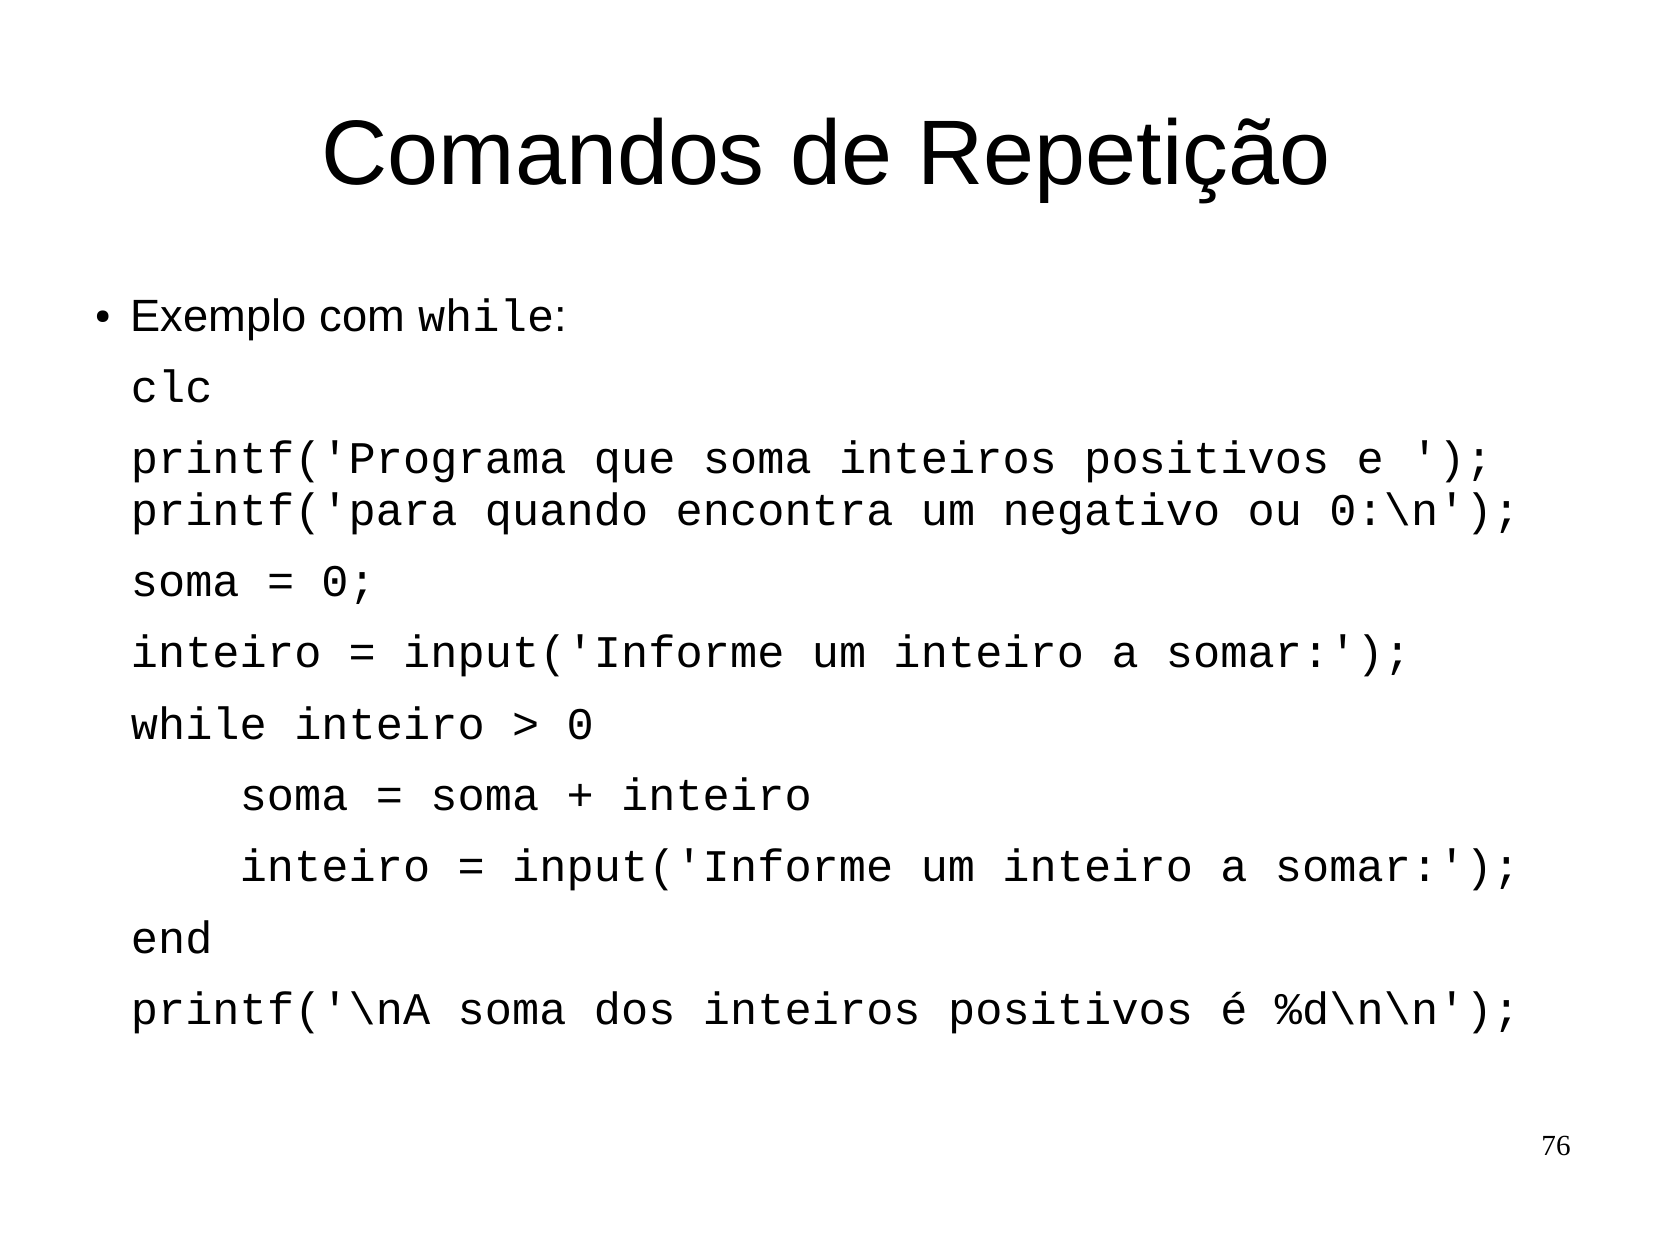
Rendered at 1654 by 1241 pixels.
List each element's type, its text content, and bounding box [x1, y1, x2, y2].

list Exemplo com while: clc printf('Programa que soma inteiros positivos e '); printf('para quando encontra um negativo ou 0:\n'); soma = 0; inteiro = input('Informe um inteiro a somar:'); while inteiro > 0 soma = soma + inteiro inteiro = input('Informe um inteiro a somar:'); end printf('\nA soma dos inteiros positivos é %d\n\n'); [82, 290, 1571, 1134]
title Comandos de Repetição [82, 49, 1571, 257]
